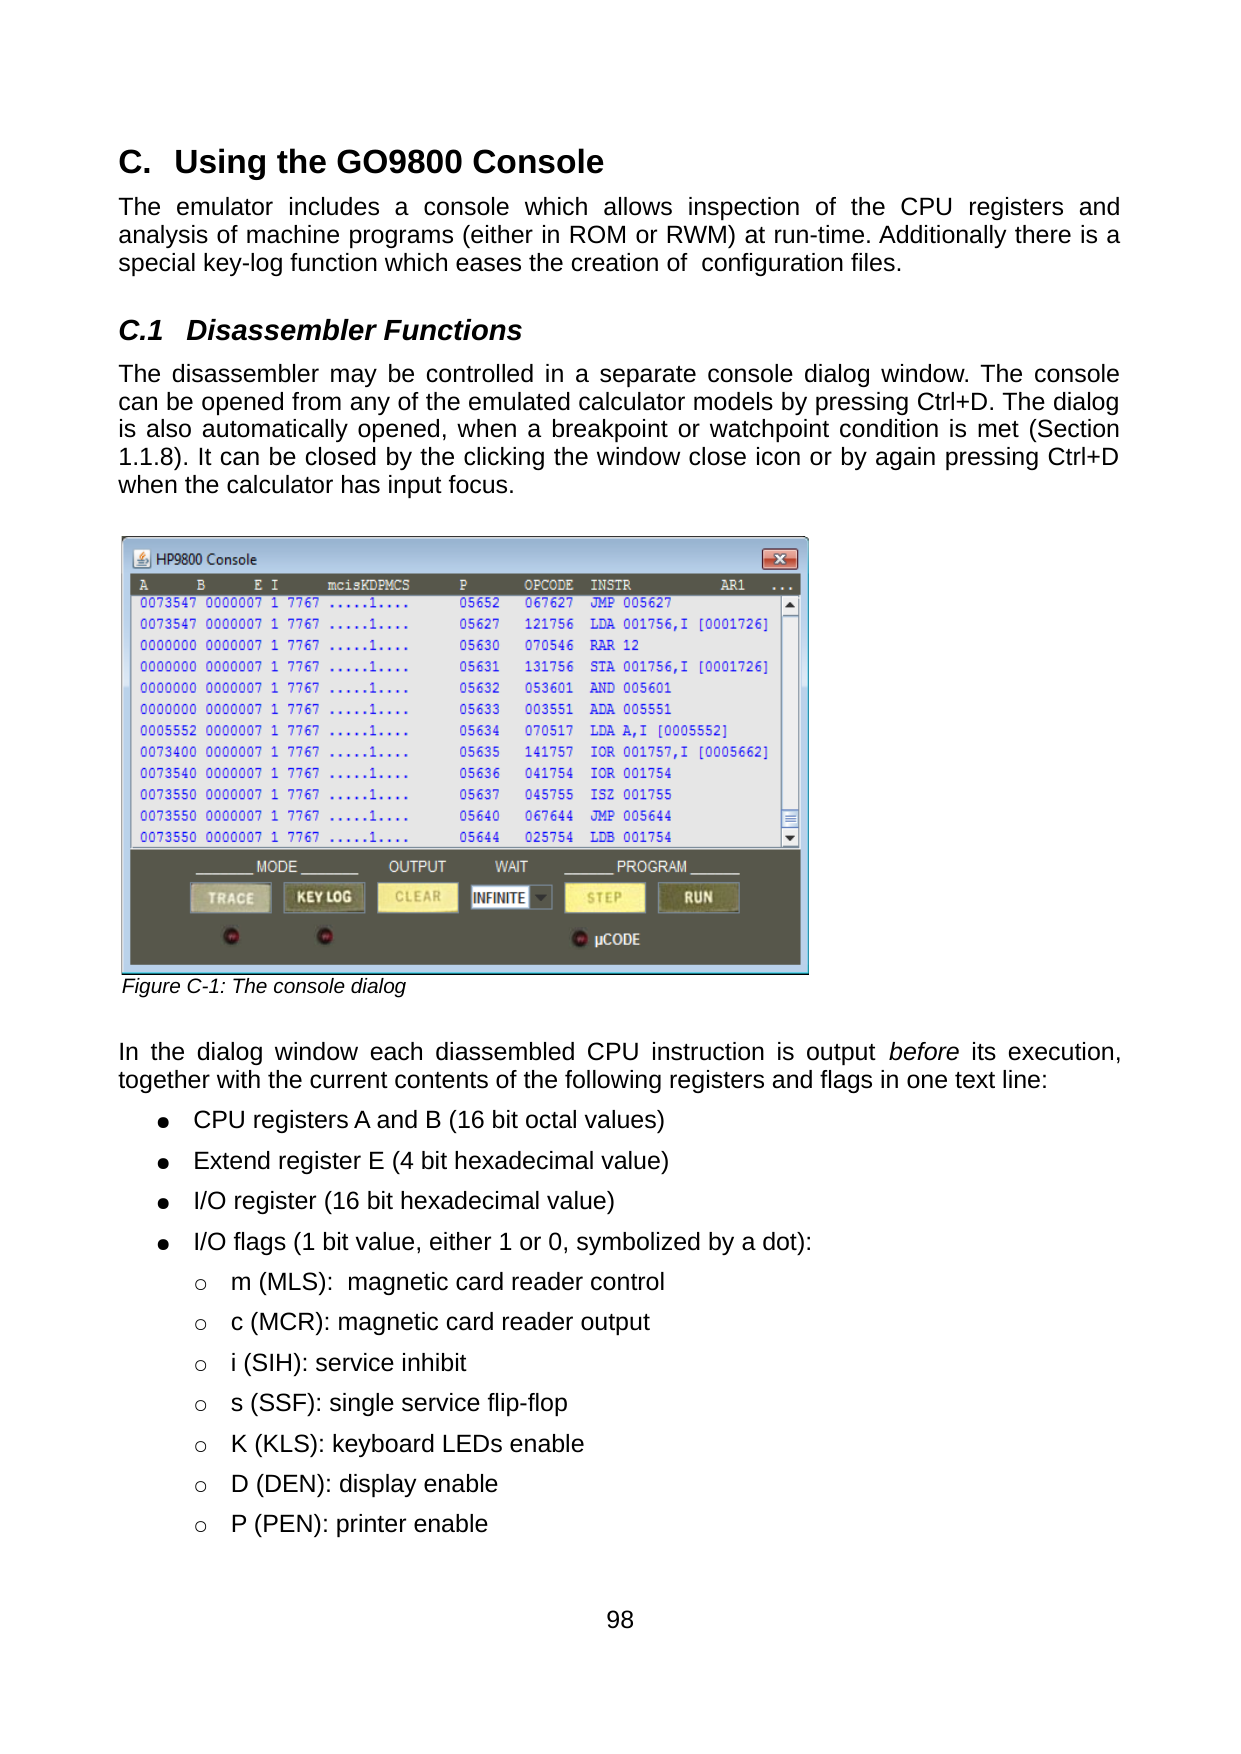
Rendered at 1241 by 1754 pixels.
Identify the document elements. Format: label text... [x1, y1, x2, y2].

text The disassembler may be controlled in a separate console dialog window. The console can be opened from any of the emulated calculator models by pressing Ctrl+D. The dialog is also automatically opened, when a breakpoint or watchpoint condition is met (Section 1.1.8). It can be closed by the clicking the window close icon or by again pressing Ctrl+D when the calculator has input focus. [118, 359, 1122, 499]
text In the dialog window each diassembled CPU instruction is output before its execution, together with the current contents of the following registers and flags in one text line: [118, 1038, 1122, 1094]
list Extend register E (4 bit hexadecimal value) [156, 1147, 1122, 1174]
subtitle Using the GO9800 Console [118, 143, 1122, 181]
text The emulator includes a console which allows inspection of the CPU registers and analysis of machine programs (either in ROM or RWM) at run-time. Additionally there is a special key-log function which eases the creation of configuration files. [118, 193, 1122, 277]
list CPU registers A and B (16 bit octal values) [156, 1106, 1122, 1134]
subtitle Disassembler Functions [118, 314, 1122, 347]
list I/O flags (1 bit value, either 1 or 0, symbolized by a dot): [156, 1227, 1122, 1255]
list s (SSF): single service flip-flop [193, 1389, 1122, 1417]
picture [121, 536, 809, 975]
list i (SIH): service inhibit [193, 1349, 1122, 1377]
list I/O register (16 bit hexadecimal value) [156, 1187, 1122, 1215]
list D (DEN): display enable [193, 1470, 1122, 1498]
list K (KLS): keyboard LEDs enable [193, 1429, 1122, 1457]
list m (MLS): magnetic card reader control [193, 1268, 1122, 1296]
list P (PEN): printer enable [193, 1510, 1122, 1538]
text Figure C-1: The console dialog [122, 975, 809, 997]
list c (MCR): magnetic card reader output [193, 1308, 1122, 1336]
